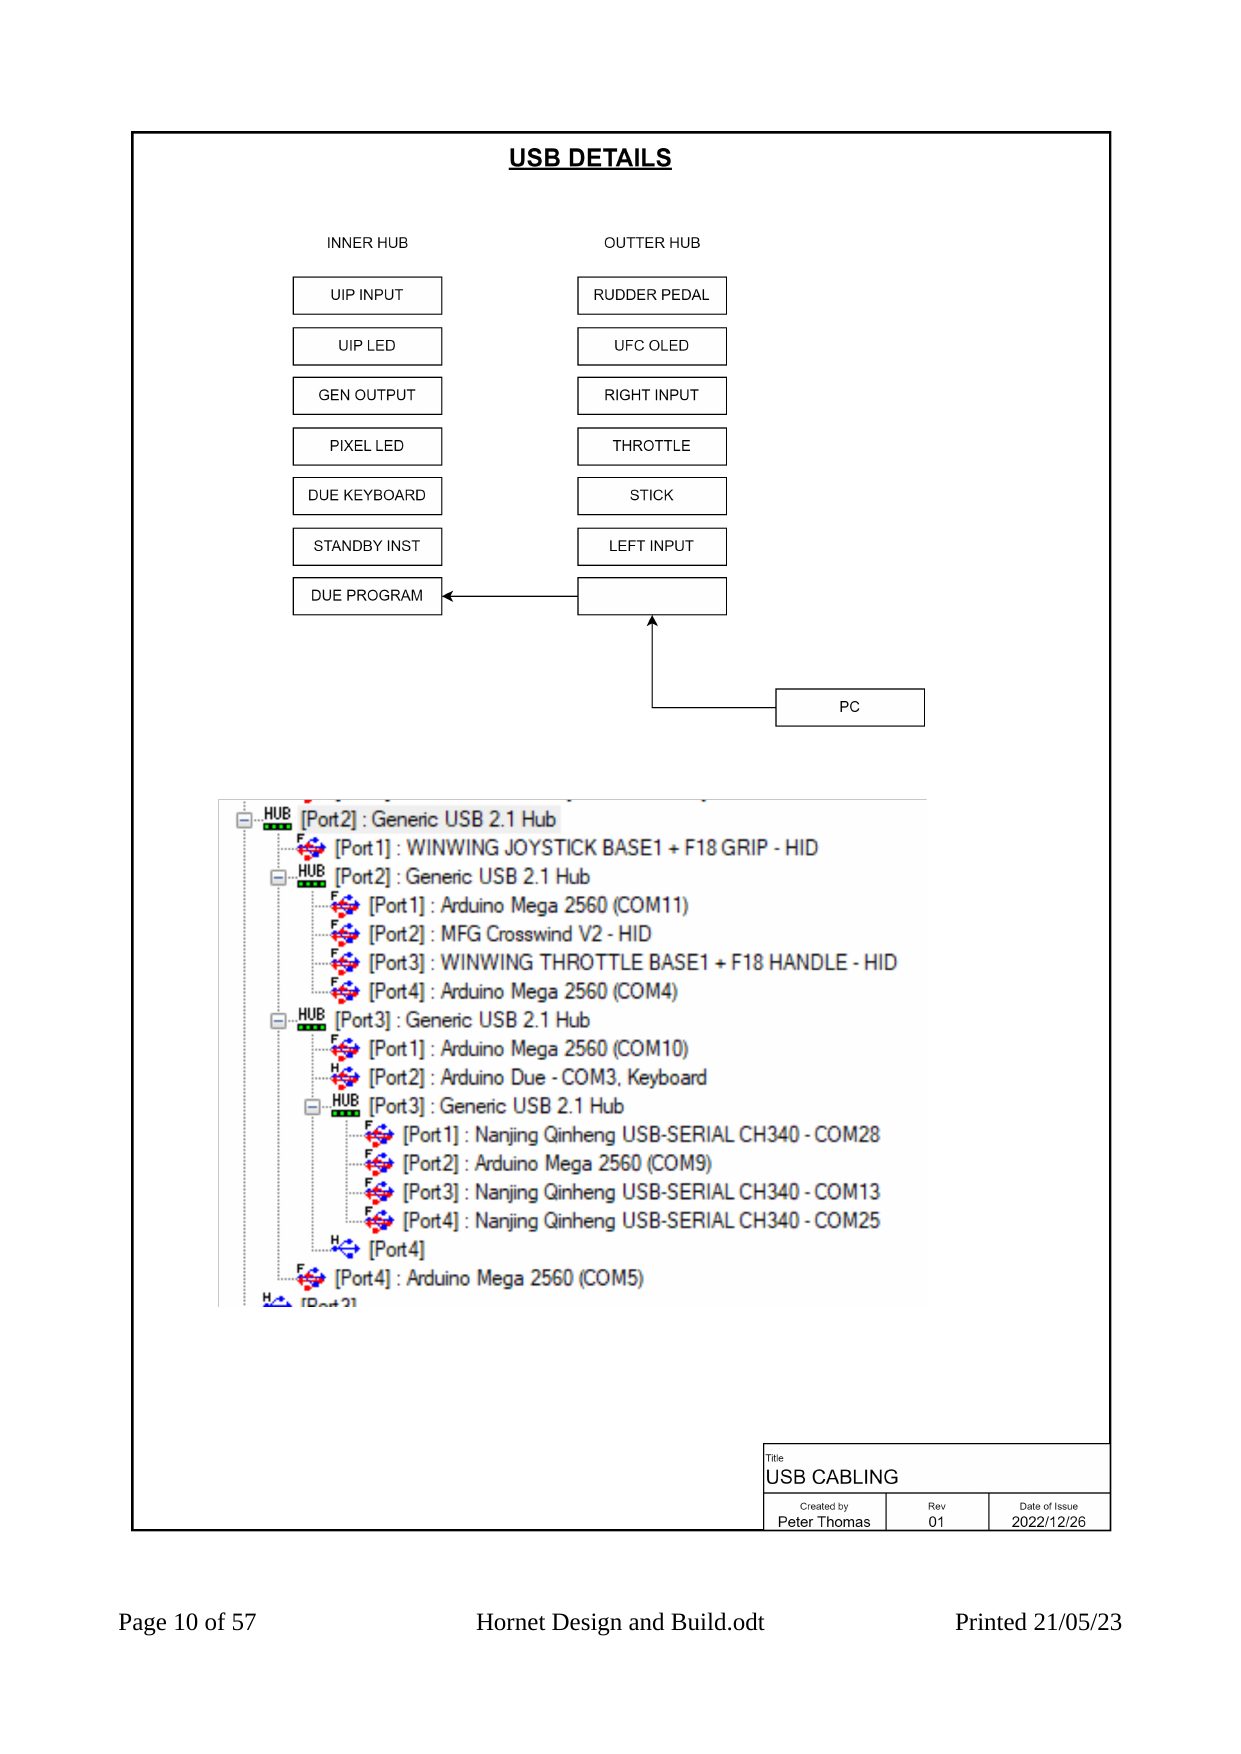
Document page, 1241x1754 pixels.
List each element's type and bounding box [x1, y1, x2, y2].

picture [118, 118, 1123, 1543]
